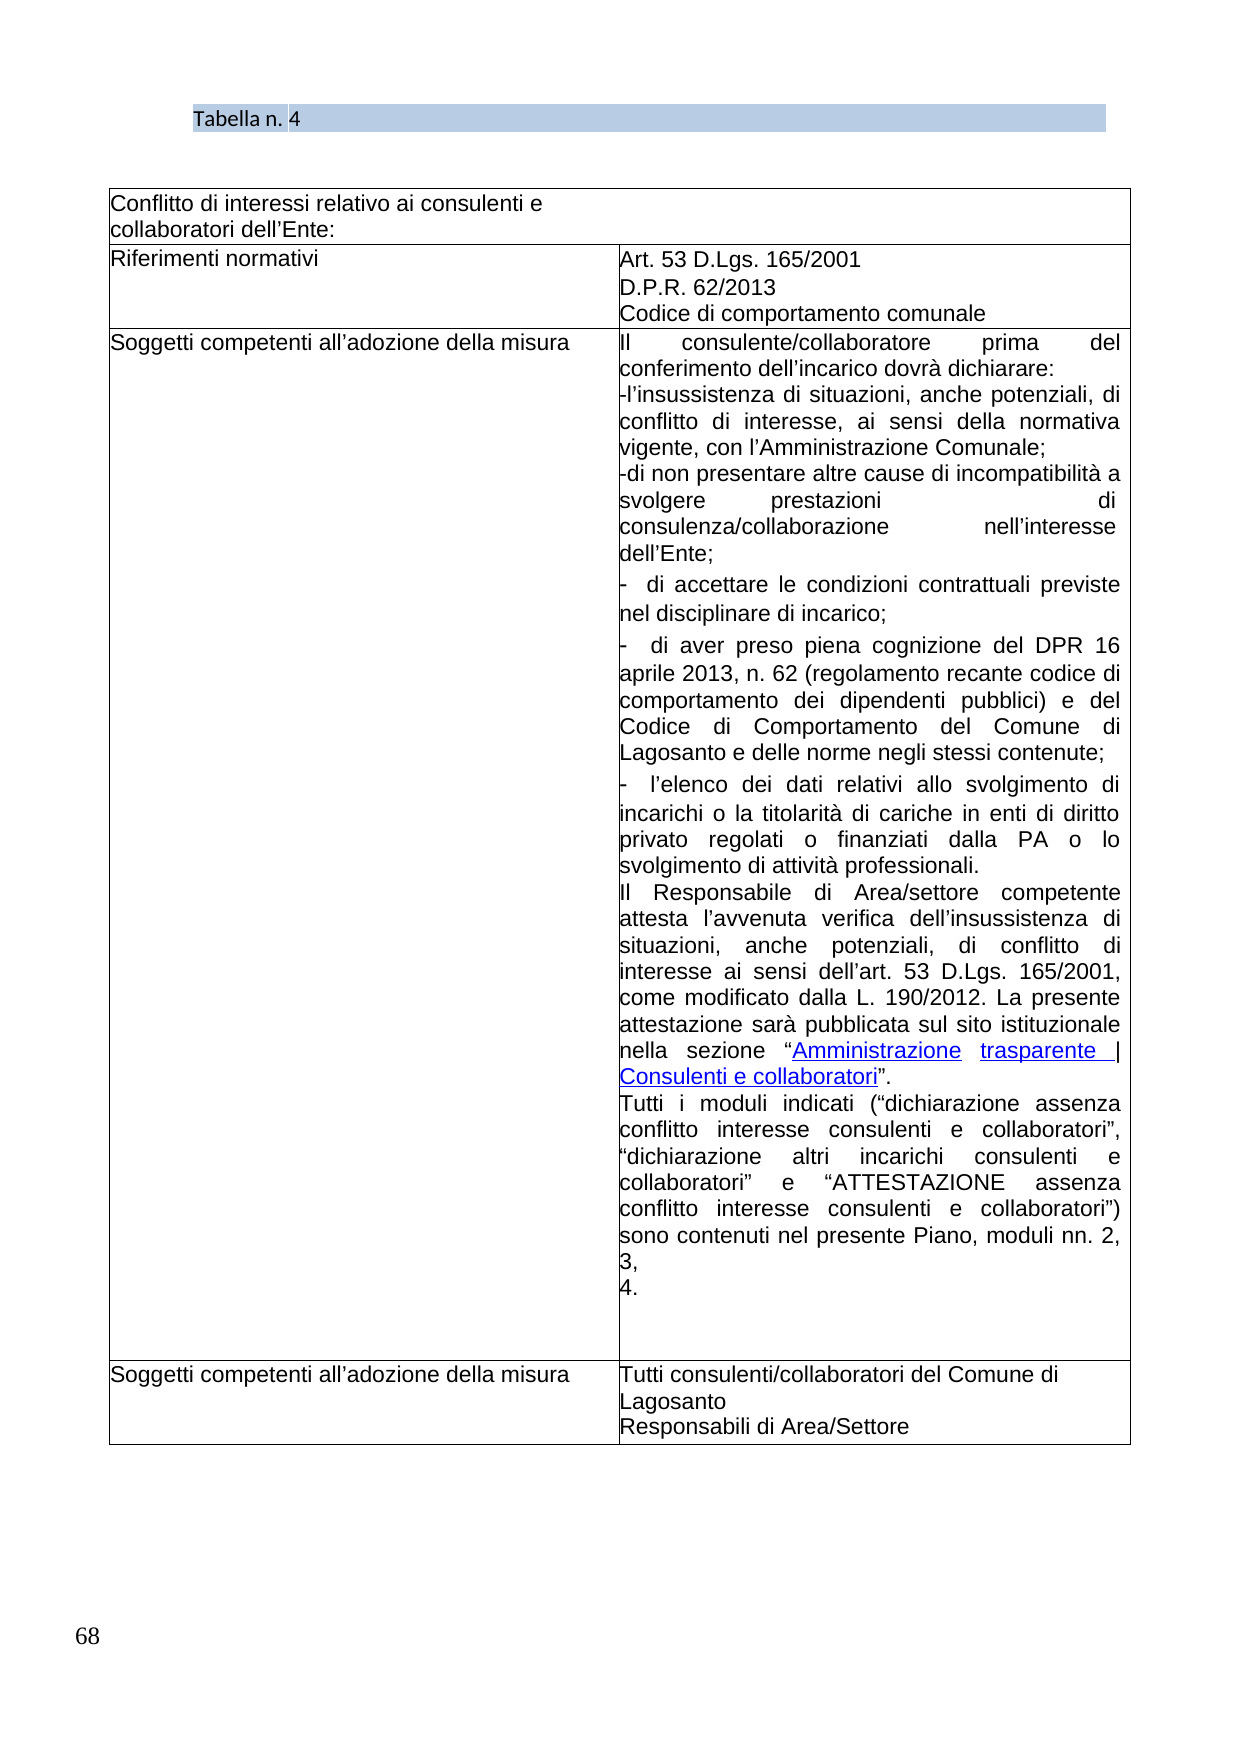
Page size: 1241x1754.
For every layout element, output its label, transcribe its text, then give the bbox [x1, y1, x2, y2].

table_cell Soggetti competenti all’adozione della misura [110, 329, 619, 1360]
table_cell Tutti consulenti/collaboratori del Comune di Lagosanto Responsabili di Area/Settore [620, 1361, 1130, 1443]
table_cell Riferimenti normativi [110, 245, 619, 327]
table_cell Il consulente/collaboratore prima del conferimento dell’incarico dovrà dichiarare: -l’insussistenza di situazioni, anche potenziali, di conflitto di interesse, ai sensi della normativa vigente, con l’Amministrazione Comunale; -di non presentare altre cause di incompatibilità a svolgere prestazioni di consulenza/collaborazione nell’interesse dell’Ente; di accettare le condizioni contrattuali previste nel disciplinare di incarico; di aver preso piena cognizione del DPR 16 aprile 2013, n. 62 (regolamento recante codice di comportamento dei dipendenti pubblici) e del Codice di Comportamento del Comune di Lagosanto e delle norme negli stessi contenute; l’elenco dei dati relativi allo svolgimento di incarichi o la titolarità di cariche in enti di diritto privato regolati o finanziati dalla PA o lo svolgimento di attività professionali. Il Responsabile di Area/settore competente attesta l’avvenuta verifica dell’insussistenza di situazioni, anche potenziali, di conflitto di interesse ai sensi dell’art. 53 D.Lgs. 165/2001, come modificato dalla L. 190/2012. La presente attestazione sarà pubblicata sul sito istituzionale nella sezione “Amministrazione trasparente | Consulenti e collaboratori”. Tutti i moduli indicati (“dichiarazione assenza conflitto interesse consulenti e collaboratori”, “dichiarazione altri incarichi consulenti e collaboratori” e “ATTESTAZIONE assenza conflitto interesse consulenti e collaboratori”) sono contenuti nel presente Piano, moduli nn. 2, 3, 4. [620, 329, 1130, 1360]
table_cell Soggetti competenti all’adozione della misura [110, 1361, 619, 1443]
subtitle Tabella n. 4 [193, 104, 1047, 132]
table_header Conflitto di interessi relativo ai consulenti e collaboratori dell’Ente: [110, 189, 1130, 244]
table_cell Art. 53 D.Lgs. 165/2001 D.P.R. 62/2013 Codice di comportamento comunale [620, 245, 1130, 327]
